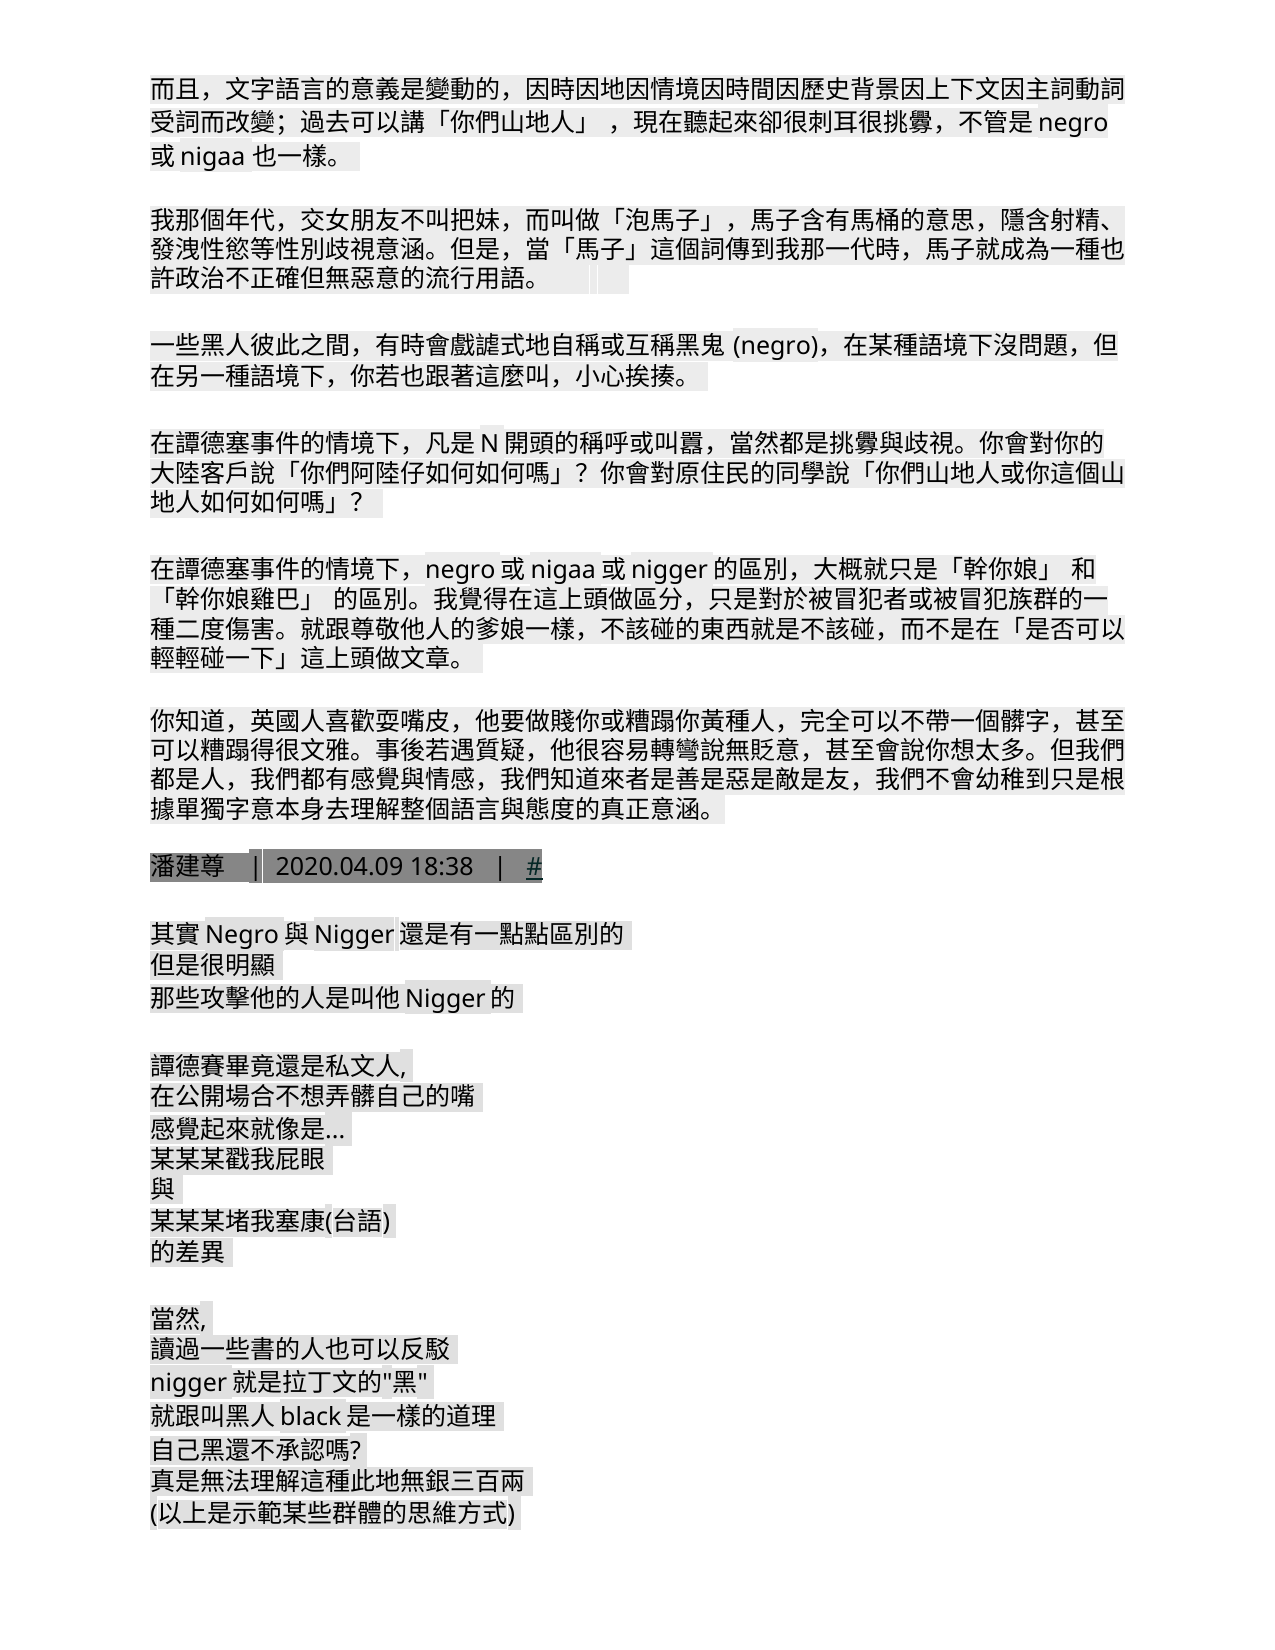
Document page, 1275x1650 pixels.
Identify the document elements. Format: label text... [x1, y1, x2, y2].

text 其實Negro與Nigger還是有一點點區別的 但是很明顯 那些攻擊他的人是叫他Nigger的 譚德賽畢竟還是私文人, 在公開場合不想弄髒自己的嘴 感覺起來就像是... 某某某戳我屁眼 與 某某某堵我塞康(台語) 的差異 當然, 讀過一些書的人也可以反駁 nigger就是拉丁文的"黑" 就跟叫黑人black是一樣的道理 自己黑還不承認嗎? 真是無法理解這種此地無銀三百兩 (以上是示範某些群體的思維方式) [150, 883, 1125, 1564]
text 潘建尊 | 2020.04.09 18:38 | # [150, 849, 1125, 883]
text 而且，文字語言的意義是變動的，因時因地因情境因時間因歷史背景因上下文因主詞動詞受詞而改變；過去可以講「你們山地人」 ，現在聽起來卻很刺耳很挑釁，不管是negro或nigaa 也一樣。 我那個年代，交女朋友不叫把妹，而叫做「泡馬子」，馬子含有馬桶的意思，隱含射精、發洩性慾等性別歧視意涵。但是，當「馬子」這個詞傳到我那一代時，馬子就成為一種也許政治不正確但無惡意的流行用語。 一些黑人彼此之間，有時會戲謔式地自稱或互稱黑鬼 (negro)，在某種語境下沒問題，但在另一種語境下，你若也跟著這麼叫，小心挨揍。 在譚德塞事件的情境下，凡是N開頭的稱呼或叫囂，當然都是挑釁與歧視。你會對你的大陸客戶說「你們阿陸仔如何如何嗎」？你會對原住民的同學說「你們山地人或你這個山地人如何如何嗎」？ 在譚德塞事件的情境下，negro或nigaa或nigger的區別，大概就只是「幹你娘」 和「幹你娘雞巴」 的區別。我覺得在這上頭做區分，只是對於被冒犯者或被冒犯族群的一種二度傷害。就跟尊敬他人的爹娘一樣，不該碰的東西就是不該碰，而不是在「是否可以輕輕碰一下」這上頭做文章。 你知道，英國人喜歡耍嘴皮，他要做賤你或糟蹋你黃種人，完全可以不帶一個髒字，甚至可以糟蹋得很文雅。事後若遇質疑，他很容易轉彎說無貶意，甚至會說你想太多。但我們都是人，我們都有感覺與情感，我們知道來者是善是惡是敵是友，我們不會幼稚到只是根據單獨字意本身去理解整個語言與態度的真正意涵。 [150, 75, 1125, 824]
